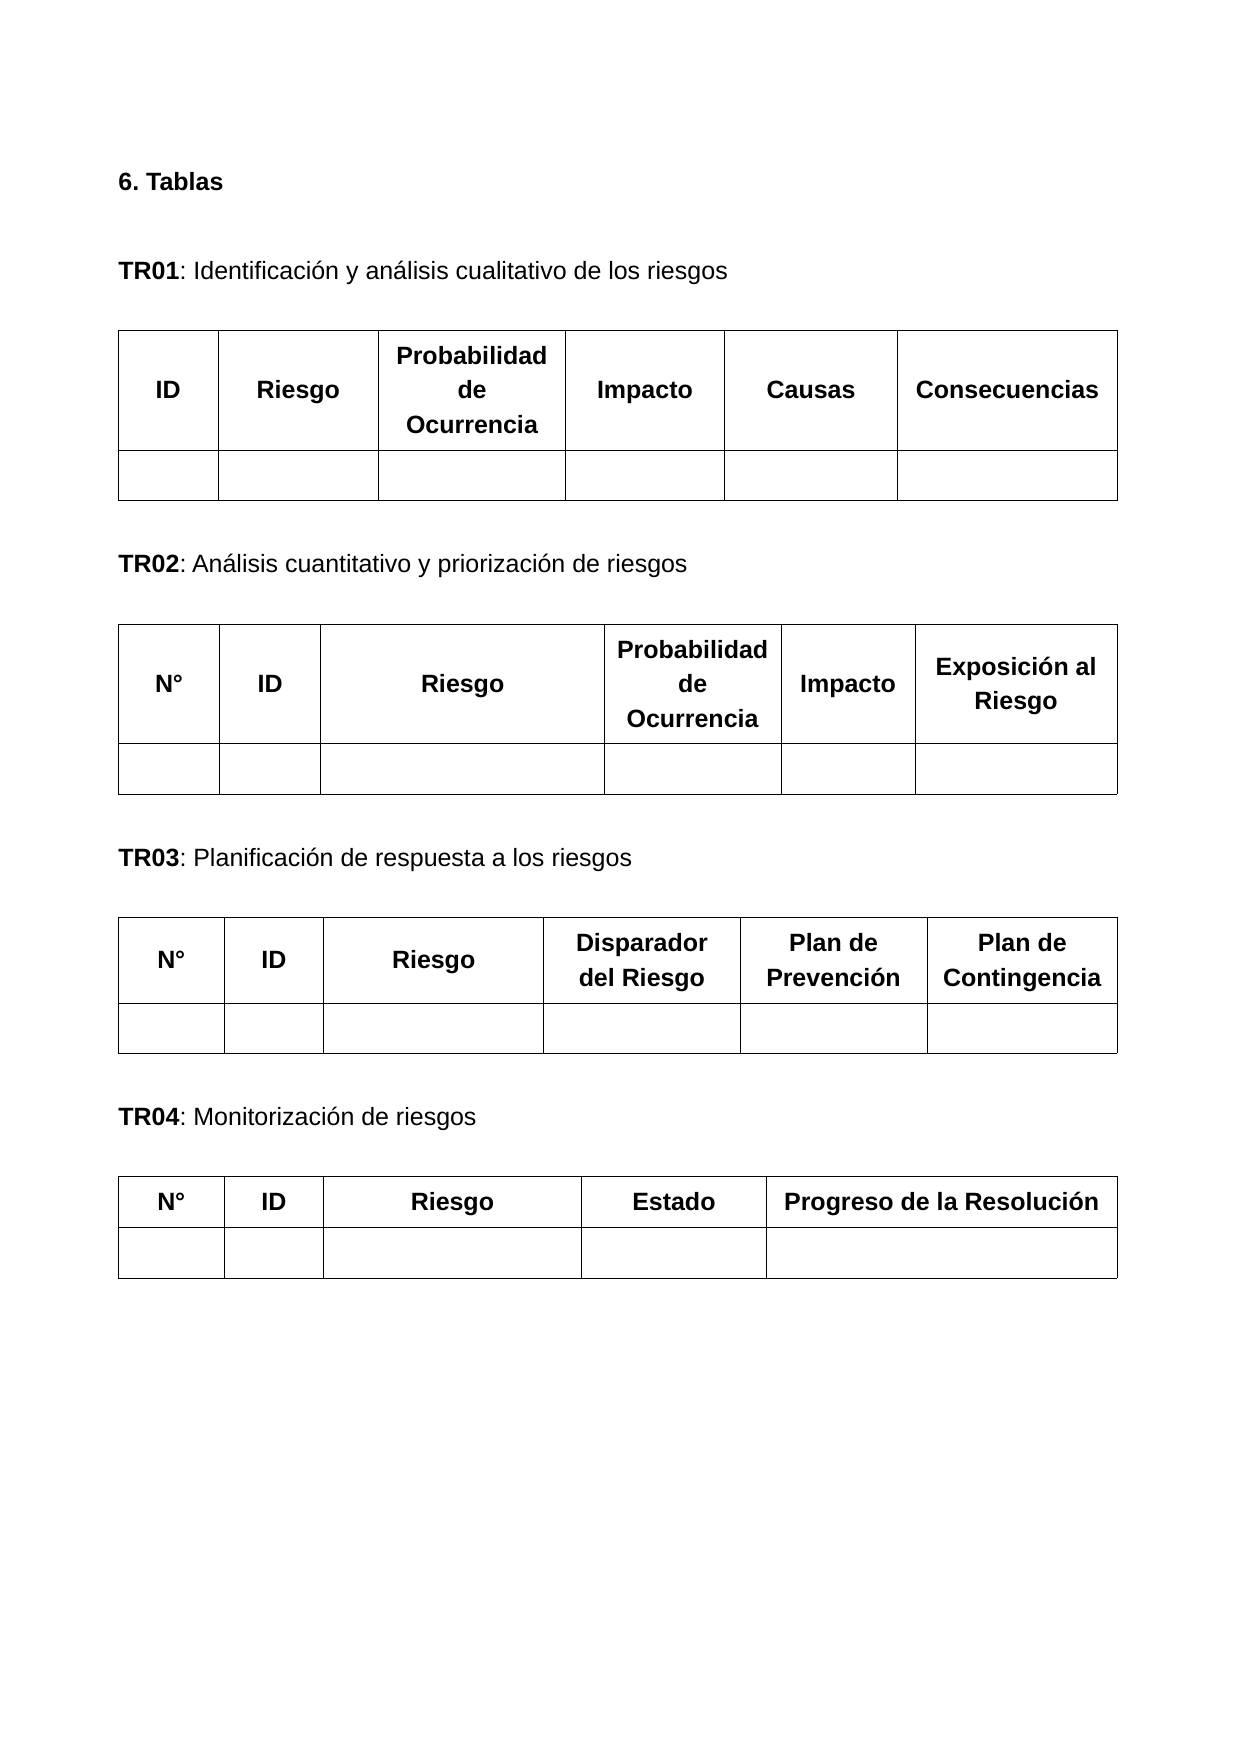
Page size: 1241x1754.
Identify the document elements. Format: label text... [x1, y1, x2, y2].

table_header ID [119, 331, 218, 449]
table_cell [119, 744, 219, 794]
table_cell [566, 451, 724, 500]
table_header N° [119, 1177, 224, 1227]
table_header Riesgo [219, 331, 378, 449]
table_cell [582, 1228, 766, 1278]
table_header Impacto [782, 625, 915, 743]
table_header ID [220, 625, 320, 743]
table_cell [782, 744, 915, 794]
table_cell [225, 1004, 323, 1053]
text TR04: Monitorización de riesgos [118, 1102, 1122, 1131]
text TR01: Identificación y análisis cualitativo de los riesgos [118, 256, 1122, 284]
table_cell [725, 451, 897, 500]
table_cell [324, 1228, 581, 1278]
table_header Disparador del Riesgo [544, 918, 740, 1002]
table_header Probabilidad de Ocurrencia [605, 625, 781, 743]
table_header Consecuencias [898, 331, 1117, 449]
table_cell [225, 1228, 323, 1278]
table_header ID [225, 918, 323, 1002]
table_cell [916, 744, 1117, 794]
text TR03: Planificación de respuesta a los riesgos [118, 843, 1122, 872]
table_cell [544, 1004, 740, 1053]
table_header Plan de Contingencia [928, 918, 1117, 1002]
table_cell [741, 1004, 927, 1053]
table_cell [605, 744, 781, 794]
table_header Probabilidad de Ocurrencia [379, 331, 565, 449]
text TR02: Análisis cuantitativo y priorización de riesgos [118, 549, 1122, 578]
table_cell [379, 451, 565, 500]
table_header Exposición al Riesgo [916, 625, 1117, 743]
table_header Progreso de la Resolución [767, 1177, 1117, 1227]
table_cell [324, 1004, 543, 1053]
table_header Estado [582, 1177, 766, 1227]
table_header Plan de Prevención [741, 918, 927, 1002]
table_cell [898, 451, 1117, 500]
table_header Riesgo [324, 918, 543, 1002]
table_header Causas [725, 331, 897, 449]
table_header Impacto [566, 331, 724, 449]
table_header ID [225, 1177, 323, 1227]
table_cell [119, 1004, 224, 1053]
text 6. Tablas [118, 167, 1122, 196]
table_cell [767, 1228, 1117, 1278]
table_cell [321, 744, 604, 794]
table_header N° [119, 625, 219, 743]
table_cell [928, 1004, 1117, 1053]
table_cell [219, 451, 378, 500]
table_header Riesgo [321, 625, 604, 743]
table_cell [119, 1228, 224, 1278]
table_cell [220, 744, 320, 794]
table_header Riesgo [324, 1177, 581, 1227]
table_cell [119, 451, 218, 500]
table_header N° [119, 918, 224, 1002]
